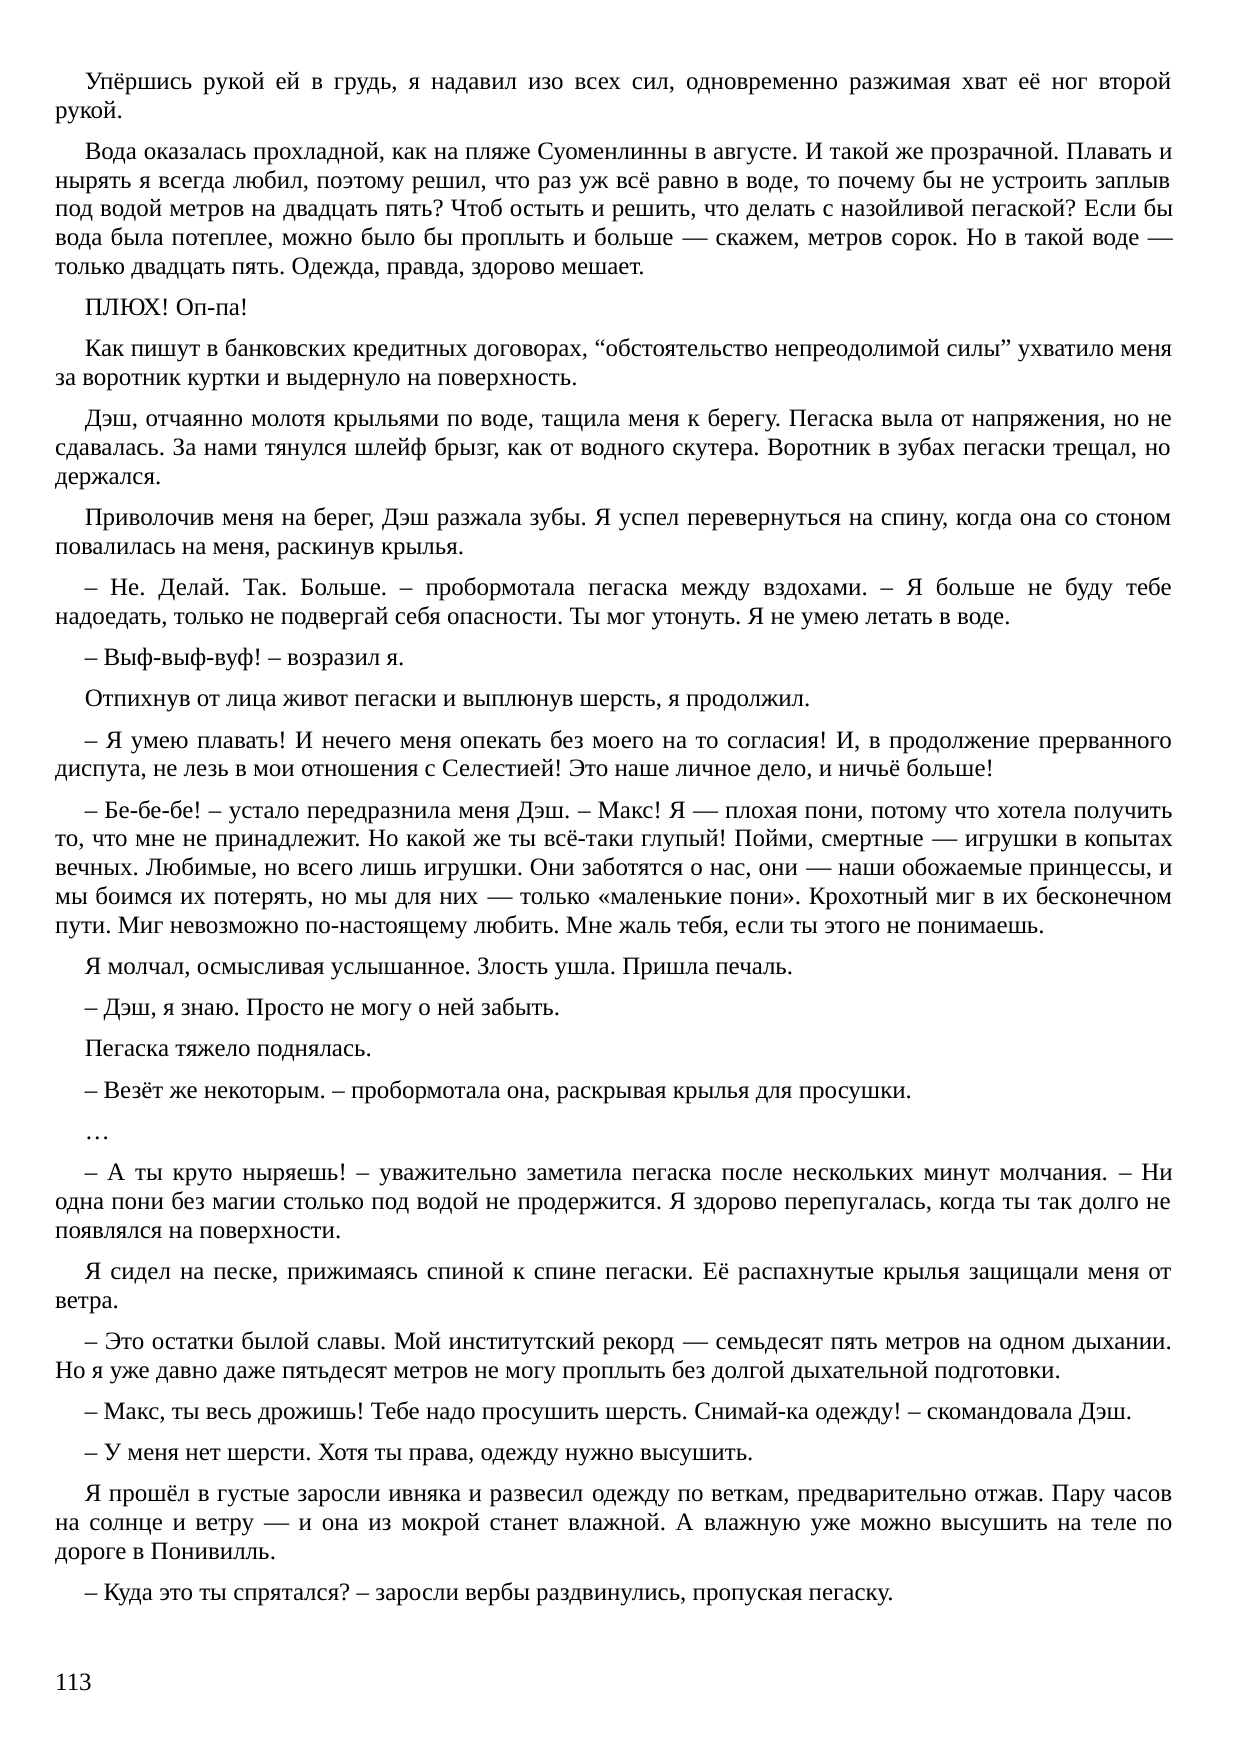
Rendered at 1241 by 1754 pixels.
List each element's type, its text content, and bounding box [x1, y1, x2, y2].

text – Бе-бе-бе! – устало передразнила меня Дэш. – Макс! Я — плохая пони, потому что хотела получить то, что мне не принадлежит. Но какой же ты всё-таки глупый! Пойми, смертные — игрушки в копытах вечных. Любимые, но всего лишь игрушки. Они заботятся о нас, они — наши обожаемые принцессы, и мы боимся их потерять, но мы для них — только «маленькие пони». Крохотный миг в их бесконечном пути. Миг невозможно по-настоящему любить. Мне жаль тебя, если ты этого не понимаешь. [55, 795, 1173, 938]
text – Макс, ты весь дрожишь! Тебе надо просушить шерсть. Снимай-ка одежду! – скомандовала Дэш. [55, 1396, 1173, 1425]
text – Куда это ты спрятался? – заросли вербы раздвинулись, пропуская пегаску. [55, 1577, 1173, 1606]
text Приволочив меня на берег, Дэш разжала зубы. Я успел перевернуться на спину, когда она со стоном повалилась на меня, раскинув крылья. [55, 502, 1173, 560]
text – Везёт же некоторым. – пробормотала она, раскрывая крылья для просушки. [55, 1075, 1173, 1103]
text Упёршись рукой ей в грудь, я надавил изо всех сил, одновременно разжимая хват её ног второй рукой. [55, 66, 1173, 123]
text ПЛЮХ! Оп-па! [55, 292, 1173, 321]
text – Выф-выф-вуф! – возразил я. [55, 642, 1173, 671]
text Отпихнув от лица живот пегаски и выплюнув шерсть, я продолжил. [55, 683, 1173, 712]
text – Дэш, я знаю. Просто не могу о ней забыть. [55, 992, 1173, 1021]
text Я молчал, осмысливая услышанное. Злость ушла. Пришла печаль. [55, 951, 1173, 980]
text – Это остатки былой славы. Мой институтский рекорд — семьдесят пять метров на одном дыхании. Но я уже давно даже пятьдесят метров не могу проплыть без долгой дыхательной подготовки. [55, 1326, 1173, 1383]
text – Не. Делай. Так. Больше. – пробормотала пегаска между вздохами. – Я больше не буду тебе надоедать, только не подвергай себя опасности. Ты мог утонуть. Я не умею летать в воде. [55, 572, 1173, 630]
text Как пишут в банковских кредитных договорах, “обстоятельство непреодолимой силы” ухватило меня за воротник куртки и выдернуло на поверхность. [55, 333, 1173, 391]
text Дэш, отчаянно молотя крыльями по воде, тащила меня к берегу. Пегаска выла от напряжения, но не сдавалась. За нами тянулся шлейф брызг, как от водного скутера. Воротник в зубах пегаски трещал, но держался. [55, 403, 1173, 490]
text – У меня нет шерсти. Хотя ты права, одежду нужно высушить. [55, 1437, 1173, 1466]
text Я прошёл в густые заросли ивняка и развесил одежду по веткам, предварительно отжав. Пару часов на солнце и ветру — и она из мокрой станет влажной. А влажную уже можно высушить на теле по дороге в Понивилль. [55, 1478, 1173, 1565]
text – А ты круто ныряешь! – уважительно заметила пегаска после нескольких минут молчания. – Ни одна пони без магии столько под водой не продержится. Я здорово перепугалась, когда ты так долго не появлялся на поверхности. [55, 1157, 1173, 1243]
text … [55, 1116, 1173, 1145]
text Вода оказалась прохладной, как на пляже Суоменлинны в августе. И такой же прозрачной. Плавать и нырять я всегда любил, поэтому решил, что раз уж всё равно в воде, то почему бы не устроить заплыв под водой метров на двадцать пять? Чтоб остыть и решить, что делать с назойливой пегаской? Если бы вода была потеплее, можно было бы проплыть и больше — скажем, метров сорок. Но в такой воде — только двадцать пять. Одежда, правда, здорово мешает. [55, 136, 1173, 280]
text – Я умею плавать! И нечего меня опекать без моего на то согласия! И, в продолжение прерванного диспута, не лезь в мои отношения с Селестией! Это наше личное дело, и ничьё больше! [55, 725, 1173, 782]
text Пегаска тяжело поднялась. [55, 1033, 1173, 1062]
text Я сидел на песке, прижимаясь спиной к спине пегаски. Её распахнутые крылья защищали меня от ветра. [55, 1256, 1173, 1313]
